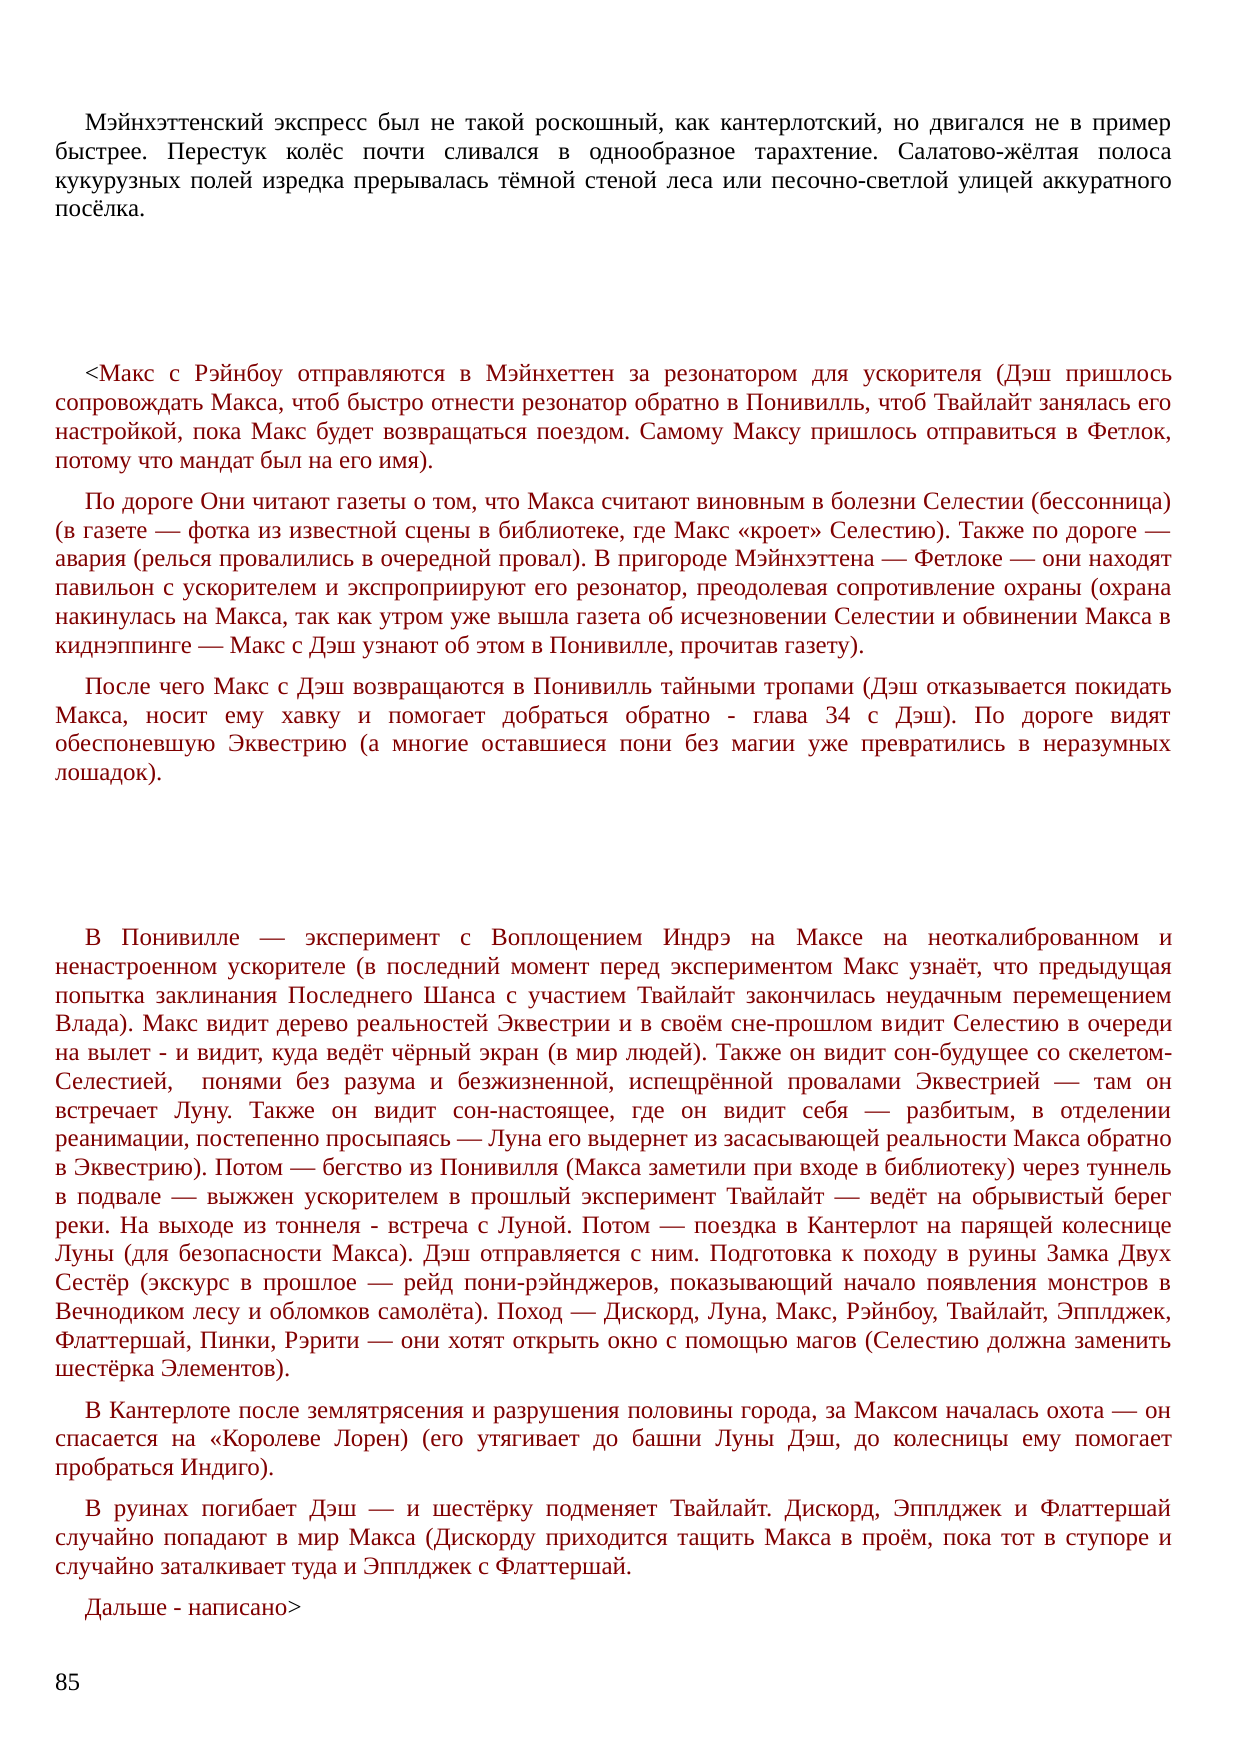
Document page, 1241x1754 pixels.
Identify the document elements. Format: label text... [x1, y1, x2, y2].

text Мэйнхэттенский экспресс был не такой роскошный, как кантерлотский, но двигался не в пример быстрее. Перестук колёс почти сливался в однообразное тарахтение. Салатово-жёлтая полоса кукурузных полей изредка прерывалась тёмной стеной леса или песочно-светлой улицей аккуратного посёлка. [55, 107, 1173, 222]
text Дальше - написано> [55, 1592, 1173, 1621]
text После чего Макс с Дэш возвращаются в Понивилль тайными тропами (Дэш отказывается покидать Макса, носит ему хавку и помогает добраться обратно - глава 34 с Дэш). По дороге видят обеспоневшую Эквестрию (а многие оставшиеся пони без магии уже превратились в неразумных лошадок). [55, 671, 1173, 786]
text В Понивилле — эксперимент с Воплощением Индрэ на Максе на неоткалиброванном и ненастроенном ускорителе (в последний момент перед экспериментом Макс узнаёт, что предыдущая попытка заклинания Последнего Шанса с участием Твайлайт закончилась неудачным перемещением Влада). Макс видит дерево реальностей Эквестрии и в своём сне-прошлом видит Селестию в очереди на вылет - и видит, куда ведёт чёрный экран (в мир людей). Также он видит сон-будущее со скелетом-Селестией, понями без разума и безжизненной, испещрённой провалами Эквестрией — там он встречает Луну. Также он видит сон-настоящее, где он видит себя — разбитым, в отделении реанимации, постепенно просыпаясь — Луна его выдернет из засасывающей реальности Макса обратно в Эквестрию). Потом — бегство из Понивилля (Макса заметили при входе в библиотеку) через туннель в подвале — выжжен ускорителем в прошлый эксперимент Твайлайт — ведёт на обрывистый берег реки. На выходе из тоннеля - встреча с Луной. Потом — поездка в Кантерлот на парящей колеснице Луны (для безопасности Макса). Дэш отправляется с ним. Подготовка к походу в руины Замка Двух Сестёр (экскурс в прошлое — рейд пони-рэйнджеров, показывающий начало появления монстров в Вечнодиком лесу и обломков самолёта). Поход — Дискорд, Луна, Макс, Рэйнбоу, Твайлайт, Эпплджек, Флаттершай, Пинки, Рэрити — они хотят открыть окно с помощью магов (Селестию должна заменить шестёрка Элементов). [55, 922, 1173, 1382]
text <Макс с Рэйнбоу отправляются в Мэйнхеттен за резонатором для ускорителя (Дэш пришлось сопровождать Макса, чтоб быстро отнести резонатор обратно в Понивилль, чтоб Твайлайт занялась его настройкой, пока Макс будет возвращаться поездом. Самому Максу пришлось отправиться в Фетлок, потому что мандат был на его имя). [55, 358, 1173, 473]
text По дороге Они читают газеты о том, что Макса считают виновным в болезни Селестии (бессонница) (в газете — фотка из известной сцены в библиотеке, где Макс «кроет» Селестию). Также по дороге — авария (релься провалились в очередной провал). В пригороде Мэйнхэттена — Фетлоке — они находят павильон с ускорителем и экспроприируют его резонатор, преодолевая сопротивление охраны (охрана накинулась на Макса, так как утром уже вышла газета об исчезновении Селестии и обвинении Макса в киднэппинге — Макс с Дэш узнают об этом в Понивилле, прочитав газету). [55, 486, 1173, 658]
text В Кантерлоте после землятрясения и разрушения половины города, за Максом началась охота — он спасается на «Королеве Лорен) (его утягивает до башни Луны Дэш, до колесницы ему помогает пробраться Индиго). [55, 1395, 1173, 1481]
text В руинах погибает Дэш — и шестёрку подменяет Твайлайт. Дискорд, Эпплджек и Флаттершай случайно попадают в мир Макса (Дискорду приходится тащить Макса в проём, пока тот в ступоре и случайно заталкивает туда и Эпплджек с Флаттершай. [55, 1493, 1173, 1580]
